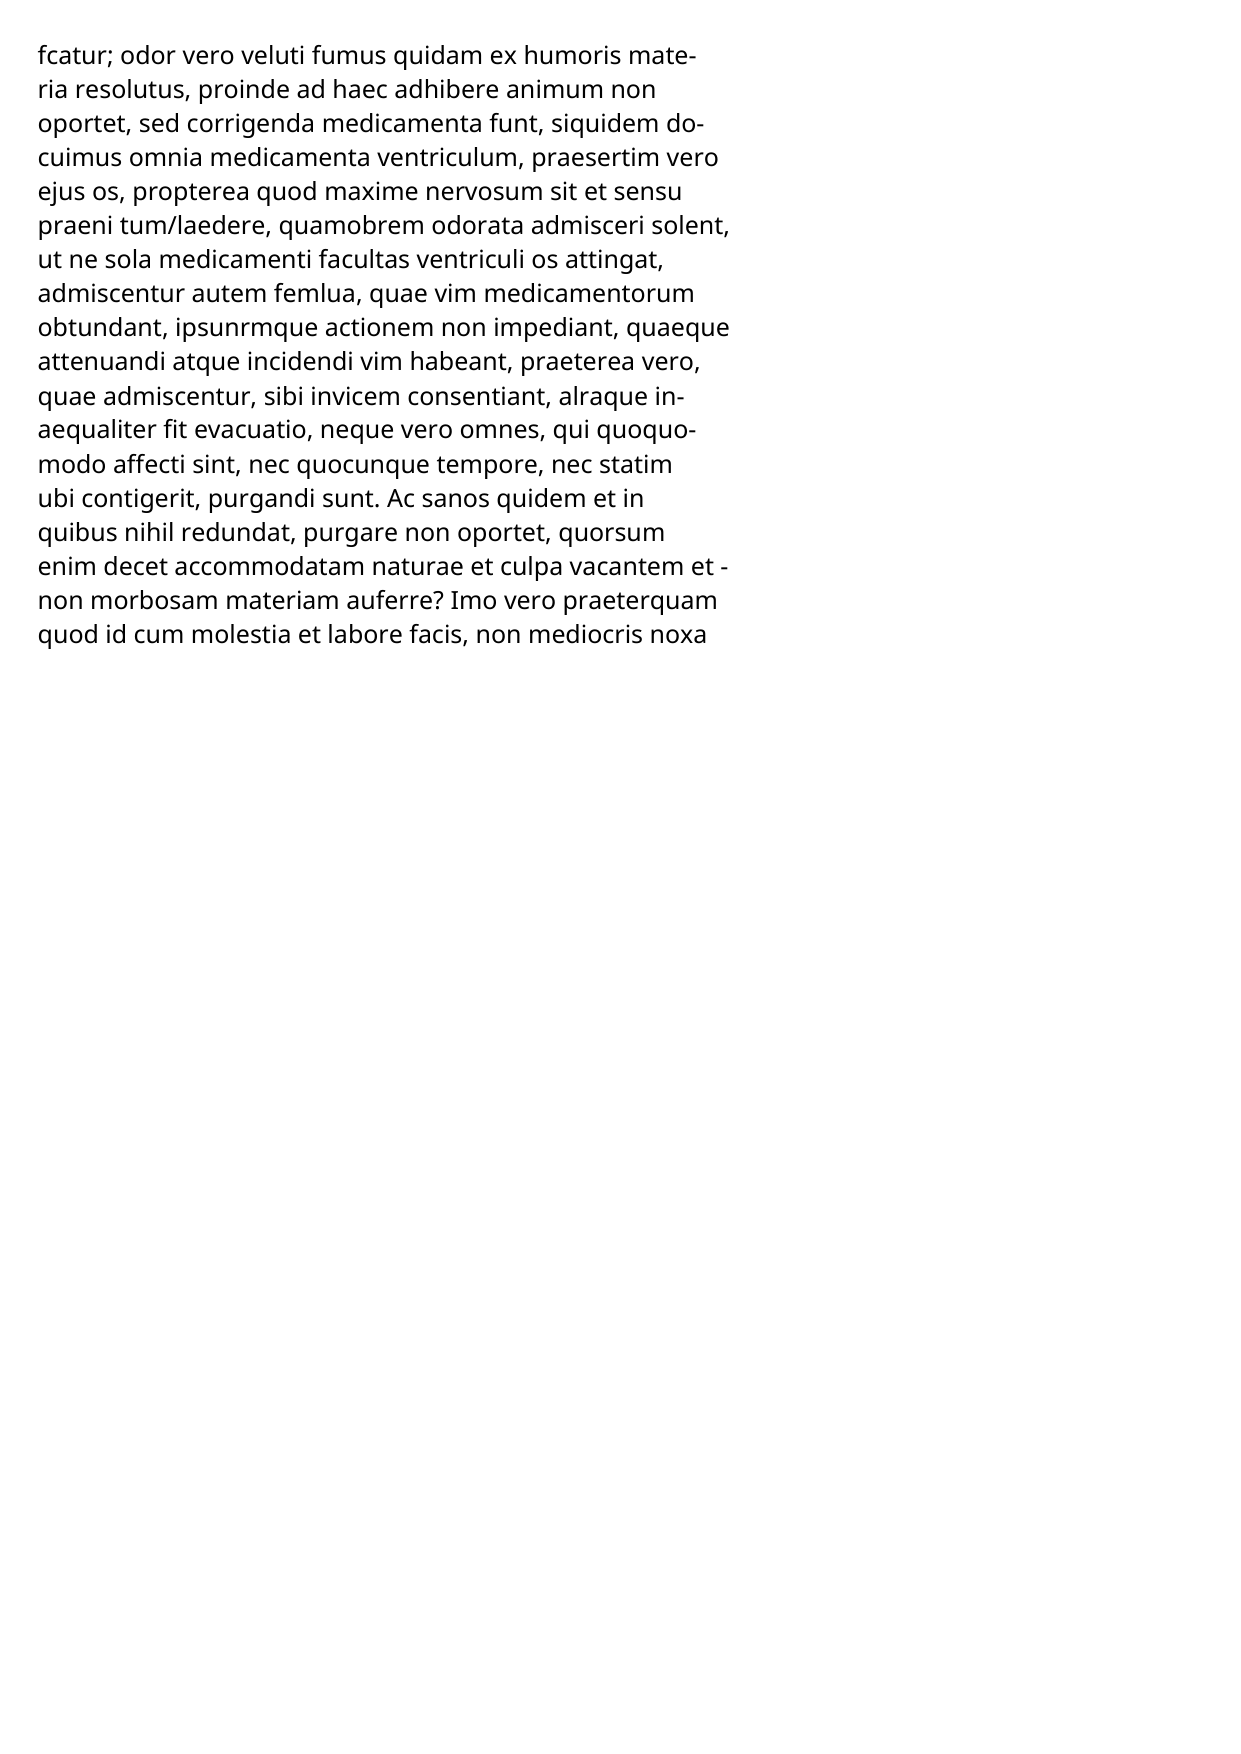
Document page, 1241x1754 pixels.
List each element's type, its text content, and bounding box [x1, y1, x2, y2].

text fcatur; odor vero veluti fumus quidam ex humoris mate- ria resolutus, proinde ad haec adhibere animum non oportet, sed corrigenda medicamenta funt, siquidem do- cuimus omnia medicamenta ventriculum, praesertim vero ejus os, propterea quod maxime nervosum sit et sensu praeni tum/laedere, quamobrem odorata admisceri solent, ut ne sola medicamenti facultas ventriculi os attingat, admiscentur autem femlua, quae vim medicamentorum obtundant, ipsunrmque actionem non impediant, quaeque attenuandi atque incidendi vim habeant, praeterea vero, quae admiscentur, sibi invicem consentiant, alraque in- aequaliter fit evacuatio, neque vero omnes, qui quoquo- modo affecti sint, nec quocunque tempore, nec statim ubi contigerit, purgandi sunt. Ac sanos quidem et in quibus nihil redundat, purgare non oportet, quorsum enim decet accommodatam naturae et culpa vacantem et - non morbosam materiam auferre? Imo vero praeterquam quod id cum molestia et labore facis, non mediocris noxa [37, 37, 1203, 651]
